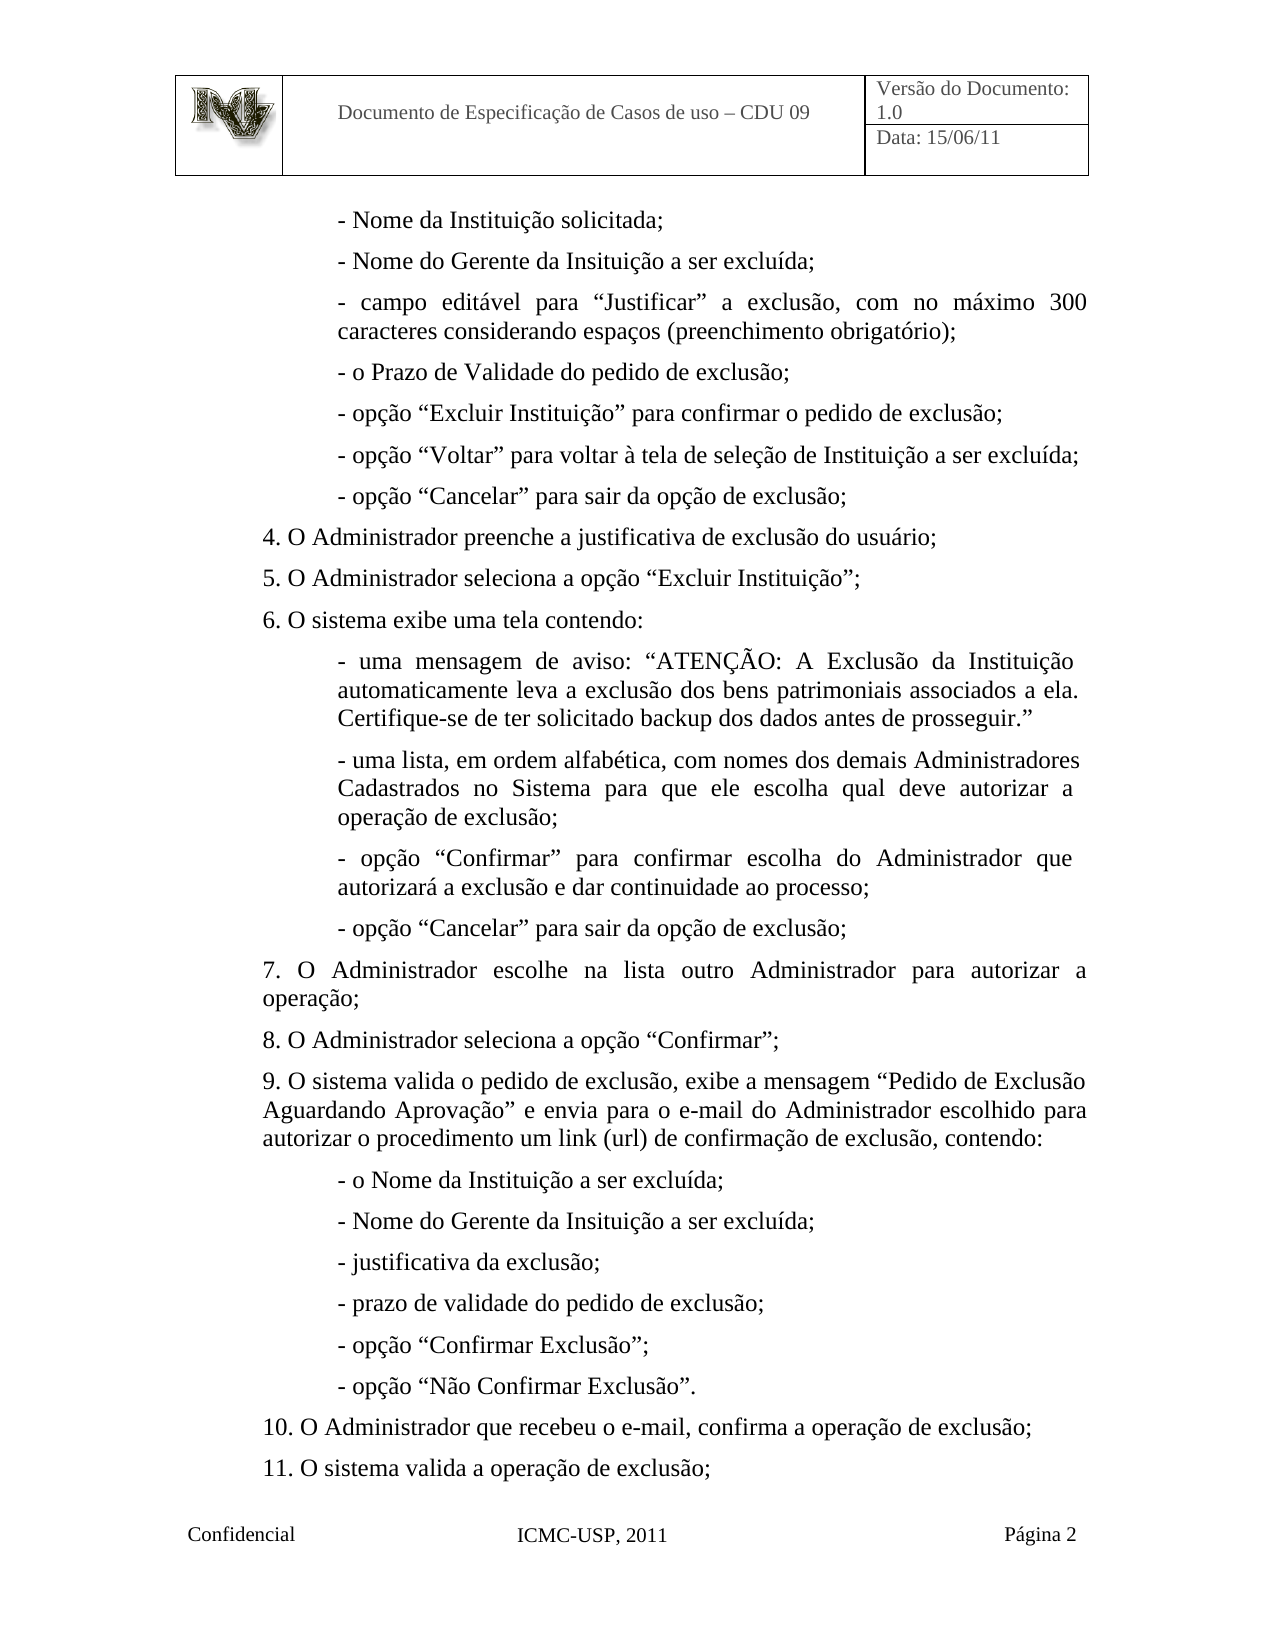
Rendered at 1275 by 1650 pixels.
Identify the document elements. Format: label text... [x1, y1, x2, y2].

text 5. O Administrador seleciona a opção “Excluir Instituição”; [262, 563, 1087, 592]
list - opção “Voltar” para voltar à tela de seleção de Instituição a ser excluída; [300, 440, 1087, 468]
picture [186, 76, 277, 151]
list - justificativa da exclusão; [300, 1247, 1087, 1276]
list - Nome do Gerente da Insituição a ser excluída; [300, 1206, 1087, 1235]
text 7. O Administrador escolhe na lista outro Administrador para autorizar a operação; [262, 955, 1087, 1012]
list - opção “Excluir Instituição” para confirmar o pedido de exclusão; [300, 398, 1087, 427]
list 10. O Administrador que recebeu o e-mail, confirma a operação de exclusão; [187, 1412, 1087, 1441]
text - opção “Cancelar” para sair da opção de exclusão; [262, 913, 1087, 942]
text - uma mensagem de aviso: “ATENÇÃO: A Exclusão da Instituição automaticamente leva a exclusão dos bens patrimoniais associados a ela. Certifique-se de ter solicitado backup dos dados antes de prosseguir.” [262, 646, 1087, 732]
list - campo editável para “Justificar” a exclusão, com no máximo 300 caracteres considerando espaços (preenchimento obrigatório); [300, 287, 1087, 345]
list - o Prazo de Validade do pedido de exclusão; [300, 357, 1087, 386]
list - Nome da Instituição solicitada; [300, 205, 1087, 233]
text - opção “Confirmar” para confirmar escolha do Administrador que autorizará a exclusão e dar continuidade ao processo; [262, 843, 1087, 901]
list 11. O sistema valida a operação de exclusão; [187, 1453, 1087, 1482]
list - opção “Não Confirmar Exclusão”. [300, 1371, 1087, 1400]
list - Nome do Gerente da Insituição a ser excluída; [300, 246, 1087, 275]
text - uma lista, em ordem alfabética, com nomes dos demais Administradores Cadastrados no Sistema para que ele escolha qual deve autorizar a operação de exclusão; [262, 745, 1087, 831]
text 4. O Administrador preenche a justificativa de exclusão do usuário; [262, 522, 1087, 551]
list - prazo de validade do pedido de exclusão; [300, 1288, 1087, 1317]
text 6. O sistema exibe uma tela contendo: [262, 605, 1087, 633]
list - o Nome da Instituição a ser excluída; [300, 1165, 1087, 1193]
text 9. O sistema valida o pedido de exclusão, exibe a mensagem “Pedido de Exclusão Aguardando Aprovação” e envia para o e-mail do Administrador escolhido para autorizar o procedimento um link (url) de confirmação de exclusão, contendo: [262, 1066, 1087, 1152]
list - opção “Confirmar Exclusão”; [300, 1330, 1087, 1358]
text 8. O Administrador seleciona a opção “Confirmar”; [262, 1025, 1087, 1053]
list - opção “Cancelar” para sair da opção de exclusão; [300, 481, 1087, 510]
